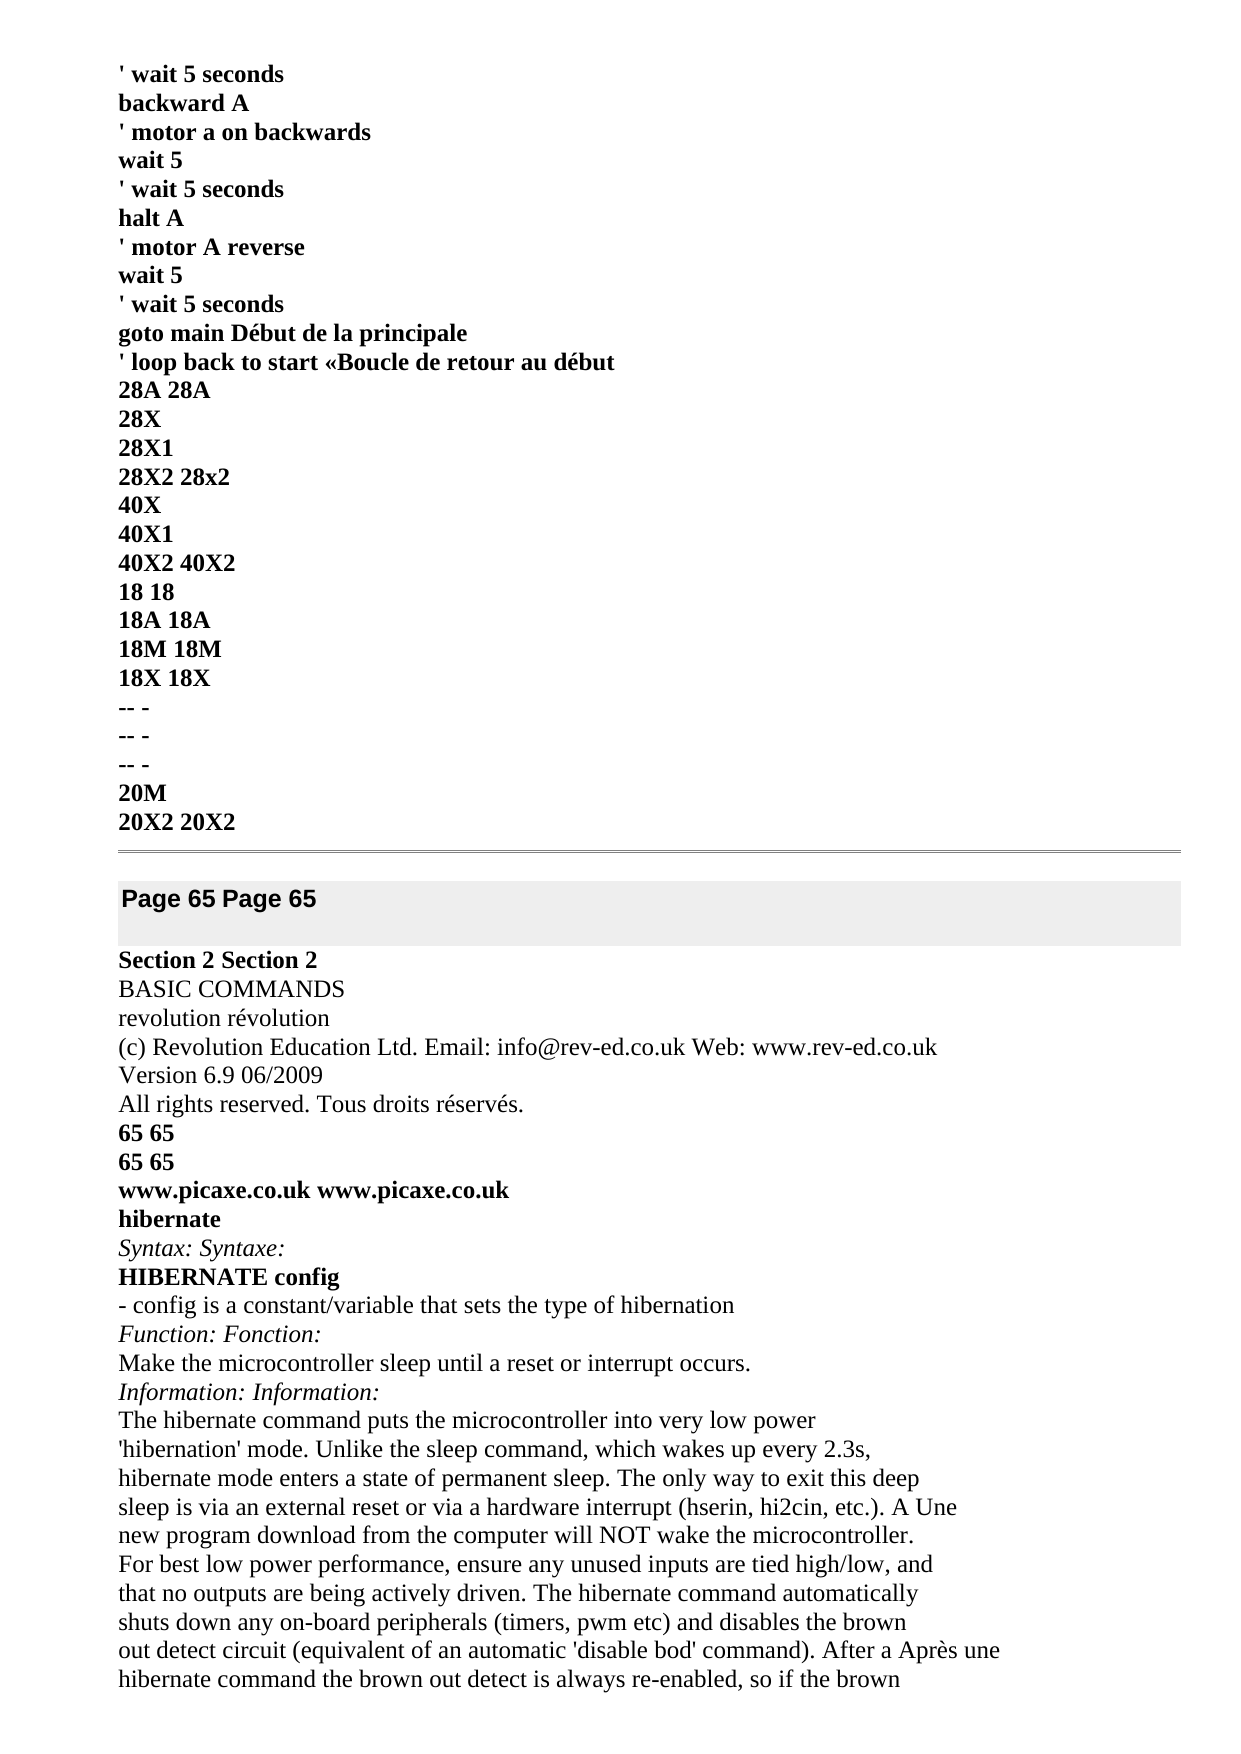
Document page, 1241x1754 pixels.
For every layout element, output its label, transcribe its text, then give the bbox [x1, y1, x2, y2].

text 28X2 28x2 [118, 462, 1181, 490]
text Function: Fonction: [118, 1319, 1181, 1348]
text For best low power performance, ensure any unused inputs are tied high/low, and [118, 1549, 1181, 1578]
text All rights reserved. Tous droits réservés. [118, 1089, 1181, 1118]
text The hibernate command puts the microcontroller into very low power [118, 1406, 1181, 1434]
text 28X [118, 404, 1181, 433]
text 18X 18X [118, 663, 1181, 692]
text (c) Revolution Education Ltd. Email: info@rev-ed.co.uk Web: www.rev-ed.co.uk [118, 1032, 1181, 1061]
text ' loop back to start «Boucle de retour au début [118, 347, 1181, 375]
text 65 65 [118, 1118, 1181, 1147]
text Version 6.9 06/2009 [118, 1061, 1181, 1089]
text backward A [118, 88, 1181, 117]
text ' wait 5 seconds [118, 289, 1181, 318]
table_header Page 65 Page 65 [118, 881, 1181, 946]
text 65 65 [118, 1147, 1181, 1176]
text shuts down any on-board peripherals (timers, pwm etc) and disables the brown [118, 1607, 1181, 1636]
text HIBERNATE config [118, 1262, 1181, 1291]
text 18A 18A [118, 605, 1181, 634]
text 40X [118, 490, 1181, 519]
text 20M [118, 778, 1181, 807]
text revolution révolution [118, 1003, 1181, 1032]
text that no outputs are being actively driven. The hibernate command automatically [118, 1578, 1181, 1607]
text 40X2 40X2 [118, 548, 1181, 577]
text -- - [118, 692, 1181, 720]
text - config is a constant/variable that sets the type of hibernation [118, 1291, 1181, 1319]
text Syntax: Syntaxe: [118, 1233, 1181, 1262]
text Make the microcontroller sleep until a reset or interrupt occurs. [118, 1348, 1181, 1377]
text new program download from the computer will NOT wake the microcontroller. [118, 1521, 1181, 1549]
text out detect circuit (equivalent of an automatic 'disable bod' command). After a Après une [118, 1636, 1181, 1664]
text wait 5 [118, 145, 1181, 174]
text ' wait 5 seconds [118, 174, 1181, 203]
text ' wait 5 seconds [118, 59, 1181, 88]
text Information: Information: [118, 1377, 1181, 1406]
text BASIC COMMANDS [118, 974, 1181, 1003]
text -- - [118, 749, 1181, 778]
text 'hibernation' mode. Unlike the sleep command, which wakes up every 2.3s, [118, 1434, 1181, 1463]
text 20X2 20X2 [118, 807, 1181, 835]
text 28A 28A [118, 375, 1181, 404]
text hibernate [118, 1204, 1181, 1233]
text Section 2 Section 2 [118, 946, 1181, 974]
text 18 18 [118, 577, 1181, 605]
text ' motor A reverse [118, 232, 1181, 260]
text hibernate mode enters a state of permanent sleep. The only way to exit this deep [118, 1463, 1181, 1492]
text hibernate command the brown out detect is always re-enabled, so if the brown [118, 1664, 1181, 1693]
text -- - [118, 720, 1181, 749]
text goto main Début de la principale [118, 318, 1181, 347]
text sleep is via an external reset or via a hardware interrupt (hserin, hi2cin, etc.). A Une [118, 1492, 1181, 1521]
text ' motor a on backwards [118, 117, 1181, 145]
text wait 5 [118, 260, 1181, 289]
text halt A [118, 203, 1181, 232]
text 40X1 [118, 519, 1181, 548]
text 28X1 [118, 433, 1181, 462]
text 18M 18M [118, 634, 1181, 663]
text www.picaxe.co.uk www.picaxe.co.uk [118, 1176, 1181, 1204]
